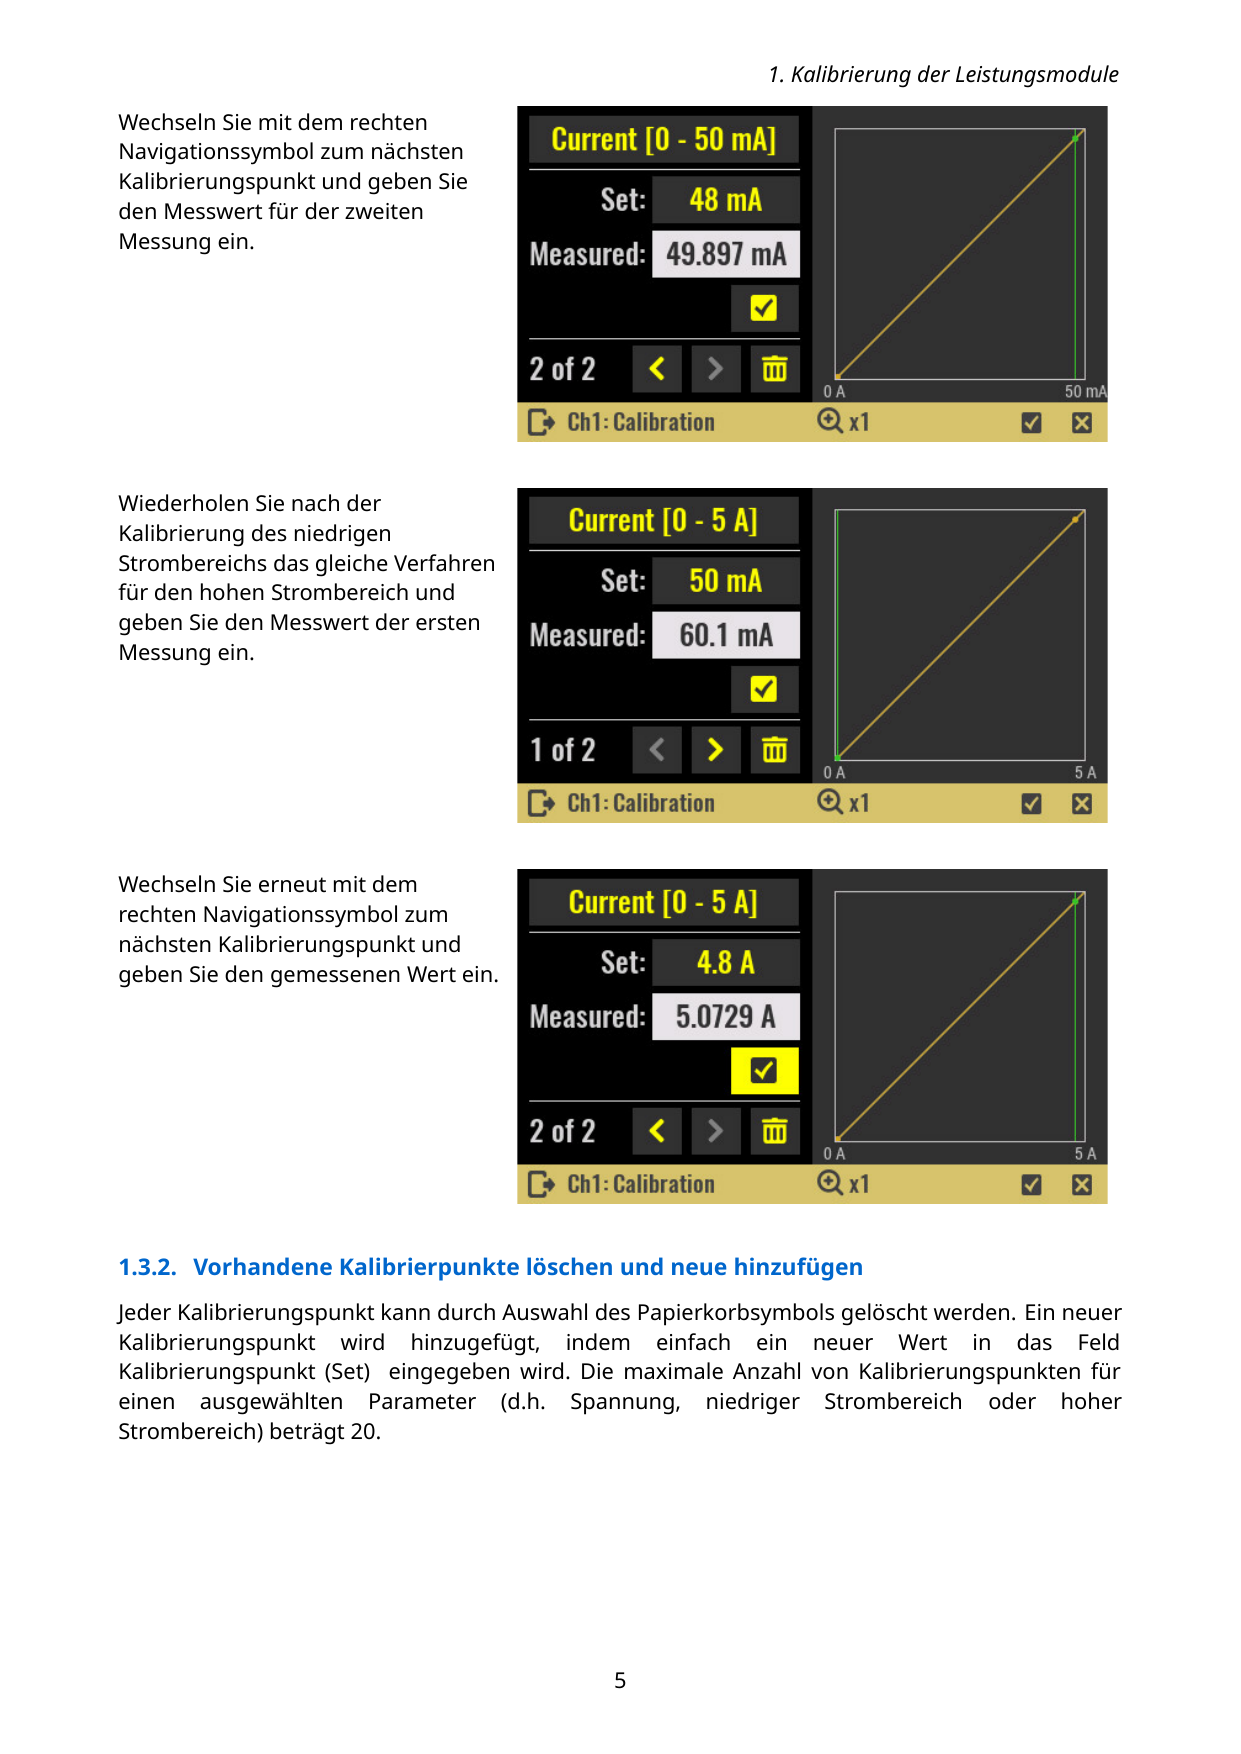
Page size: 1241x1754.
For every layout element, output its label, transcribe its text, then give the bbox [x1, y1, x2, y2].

table_header Wiederholen Sie nach der Kalibrierung des niedrigen Strombereichs das gleiche Verfahren für den hohen Strombereich und geben Sie den Messwert der ersten Messung ein. [118, 488, 502, 839]
table_header Wechseln Sie mit dem rechten Navigationssymbol zum nächsten Kalibrierungspunkt und geben Sie den Messwert für der zweiten Messung ein. [118, 107, 502, 458]
table_header Wechseln Sie erneut mit dem rechten Navigationssymbol zum nächsten Kalibrierungspunkt und geben Sie den gemessenen Wert ein. [118, 869, 502, 1221]
table_header [502, 488, 517, 822]
table_header [502, 107, 1123, 458]
picture [517, 488, 1108, 823]
picture [517, 869, 1108, 1204]
table_header [502, 823, 1123, 839]
subtitle Vorhandene Kalibrierpunkte löschen und neue hinzufügen [118, 1251, 1122, 1282]
table_header [502, 869, 1123, 1221]
text Jeder Kalibrierungspunkt kann durch Auswahl des Papierkorbsymbols gelöscht werden. Ein neuer Kalibrierungspunkt wird hinzugefügt, indem einfach ein neuer Wert in das Feld Kalibrierungspunkt (Set) eingegeben wird. Die maximale Anzahl von Kalibrierungspunkten für einen ausgewählten Parameter (d.h. Spannung, niedriger Strombereich oder hoher Strombereich) beträgt 20. [118, 1297, 1122, 1446]
table_header [1108, 488, 1123, 822]
picture [517, 106, 1108, 442]
